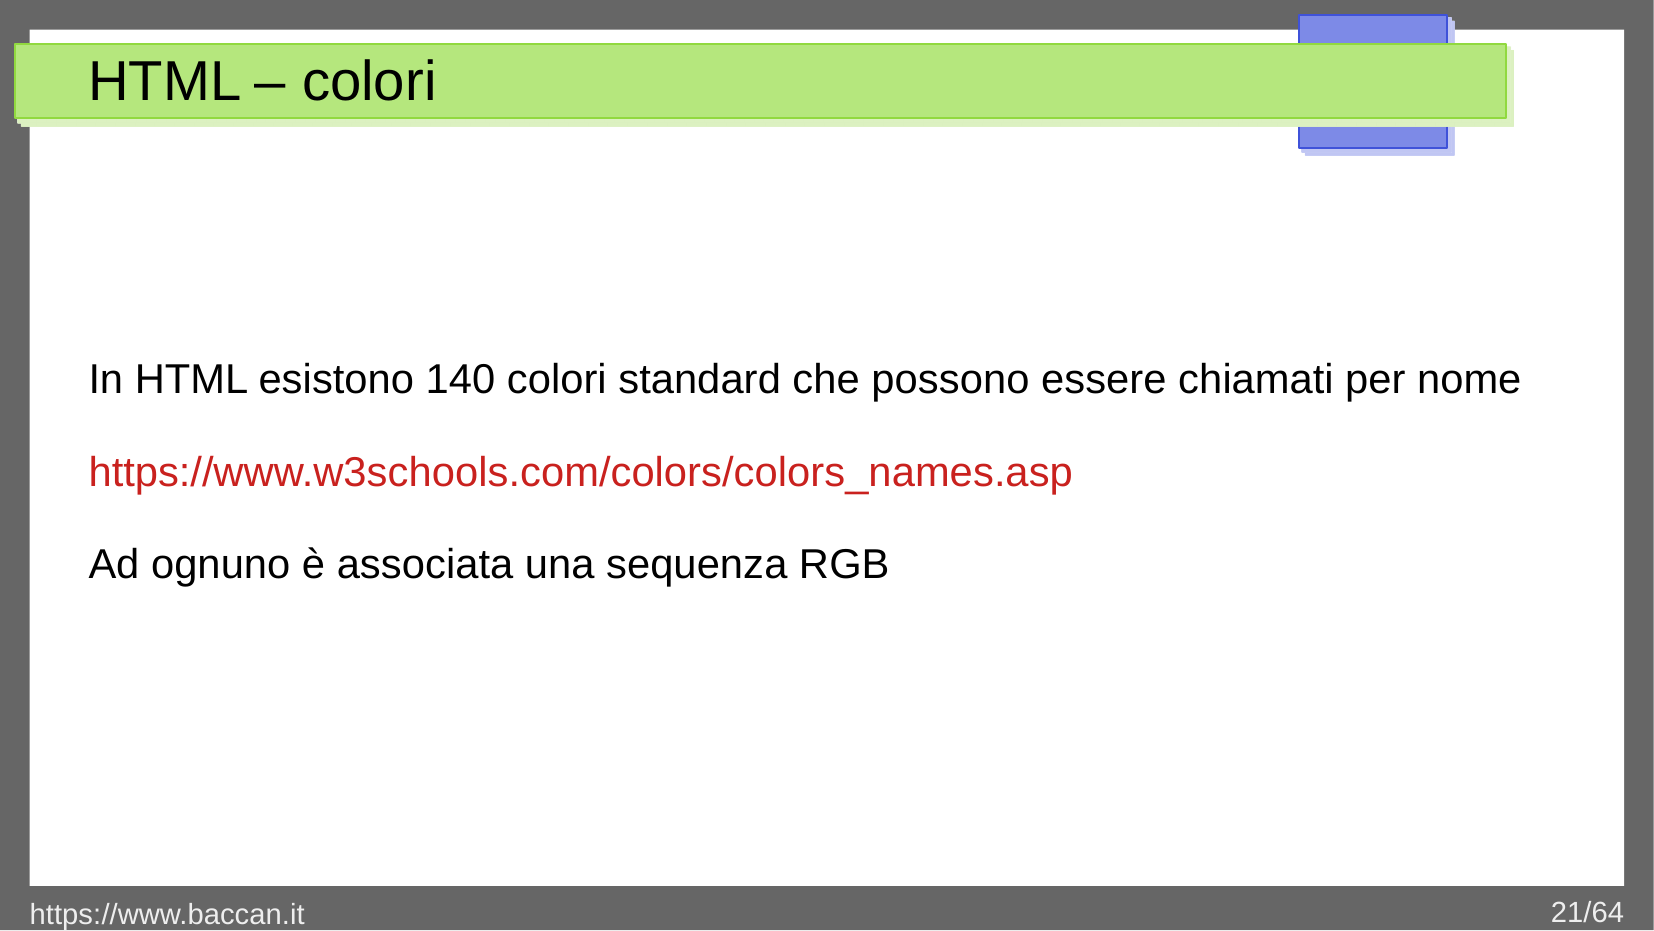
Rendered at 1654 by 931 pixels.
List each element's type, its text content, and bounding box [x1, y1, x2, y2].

text_box In HTML esistono 140 colori standard che possono essere chiamati per nome https://www.w3schools.com/colors/colors_names.asp Ad ognuno è associata una sequenza RGB [88, 169, 1565, 821]
title HTML – colori [88, 44, 1506, 119]
